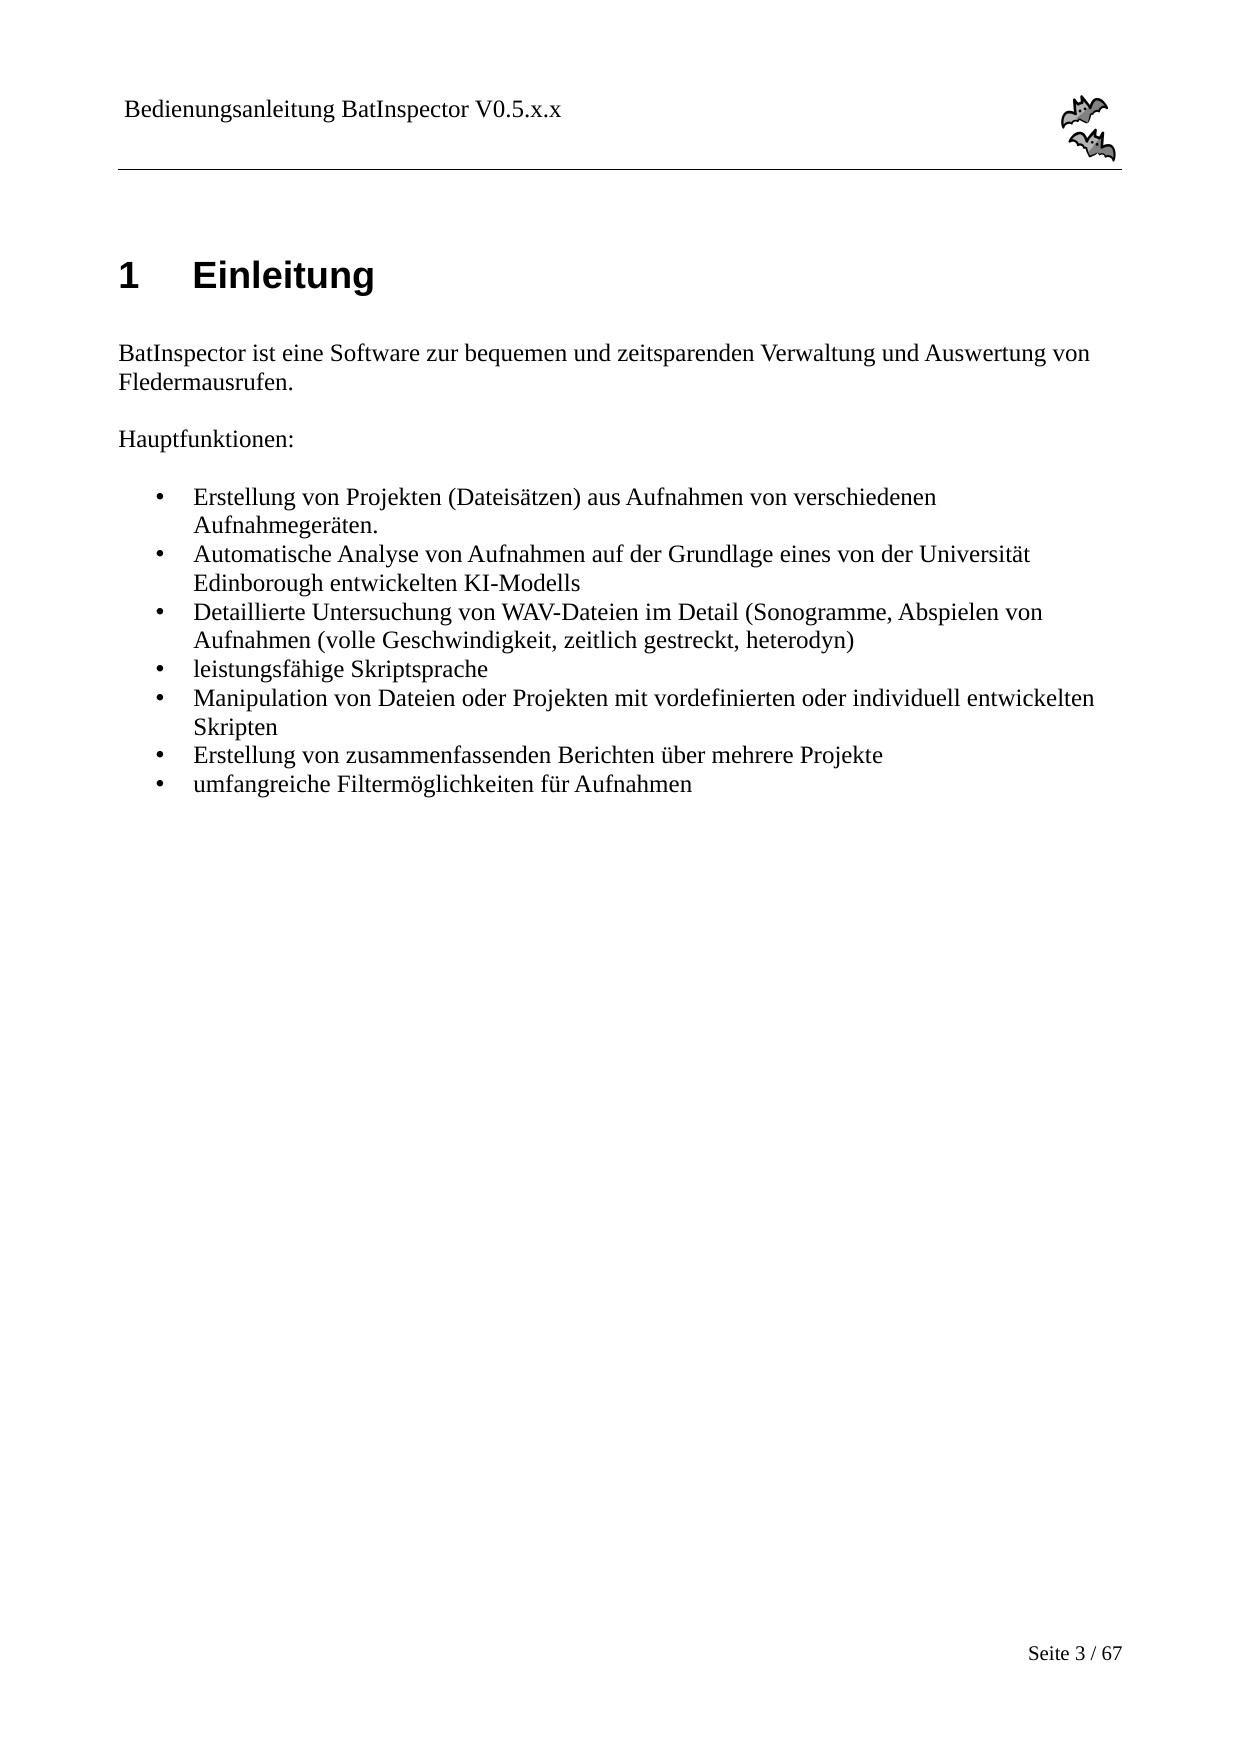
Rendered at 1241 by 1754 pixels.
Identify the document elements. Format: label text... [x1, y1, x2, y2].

list Automatische Analyse von Aufnahmen auf der Grundlage eines von der Universität Edinborough entwickelten KI-Modells [156, 539, 1122, 597]
subtitle Einleitung [118, 253, 1122, 297]
list Erstellung von zusammenfassenden Berichten über mehrere Projekte [156, 741, 1122, 769]
text BatInspector ist eine Software zur bequemen und zeitsparenden Verwaltung und Auswertung von Fledermausrufen. [118, 338, 1122, 396]
list leistungsfähige Skriptsprache [156, 654, 1122, 683]
list Erstellung von Projekten (Dateisätzen) aus Aufnahmen von verschiedenen Aufnahmegeräten. [156, 482, 1122, 539]
list Manipulation von Dateien oder Projekten mit vordefinierten oder individuell entwickelten Skripten [156, 683, 1122, 741]
list Detaillierte Untersuchung von WAV-Dateien im Detail (Sonogramme, Abspielen von Aufnahmen (volle Geschwindigkeit, zeitlich gestreckt, heterodyn) [156, 597, 1122, 654]
picture [1057, 95, 1120, 162]
list umfangreiche Filtermöglichkeiten für Aufnahmen [156, 769, 1122, 798]
text Hauptfunktionen: [118, 424, 1122, 453]
